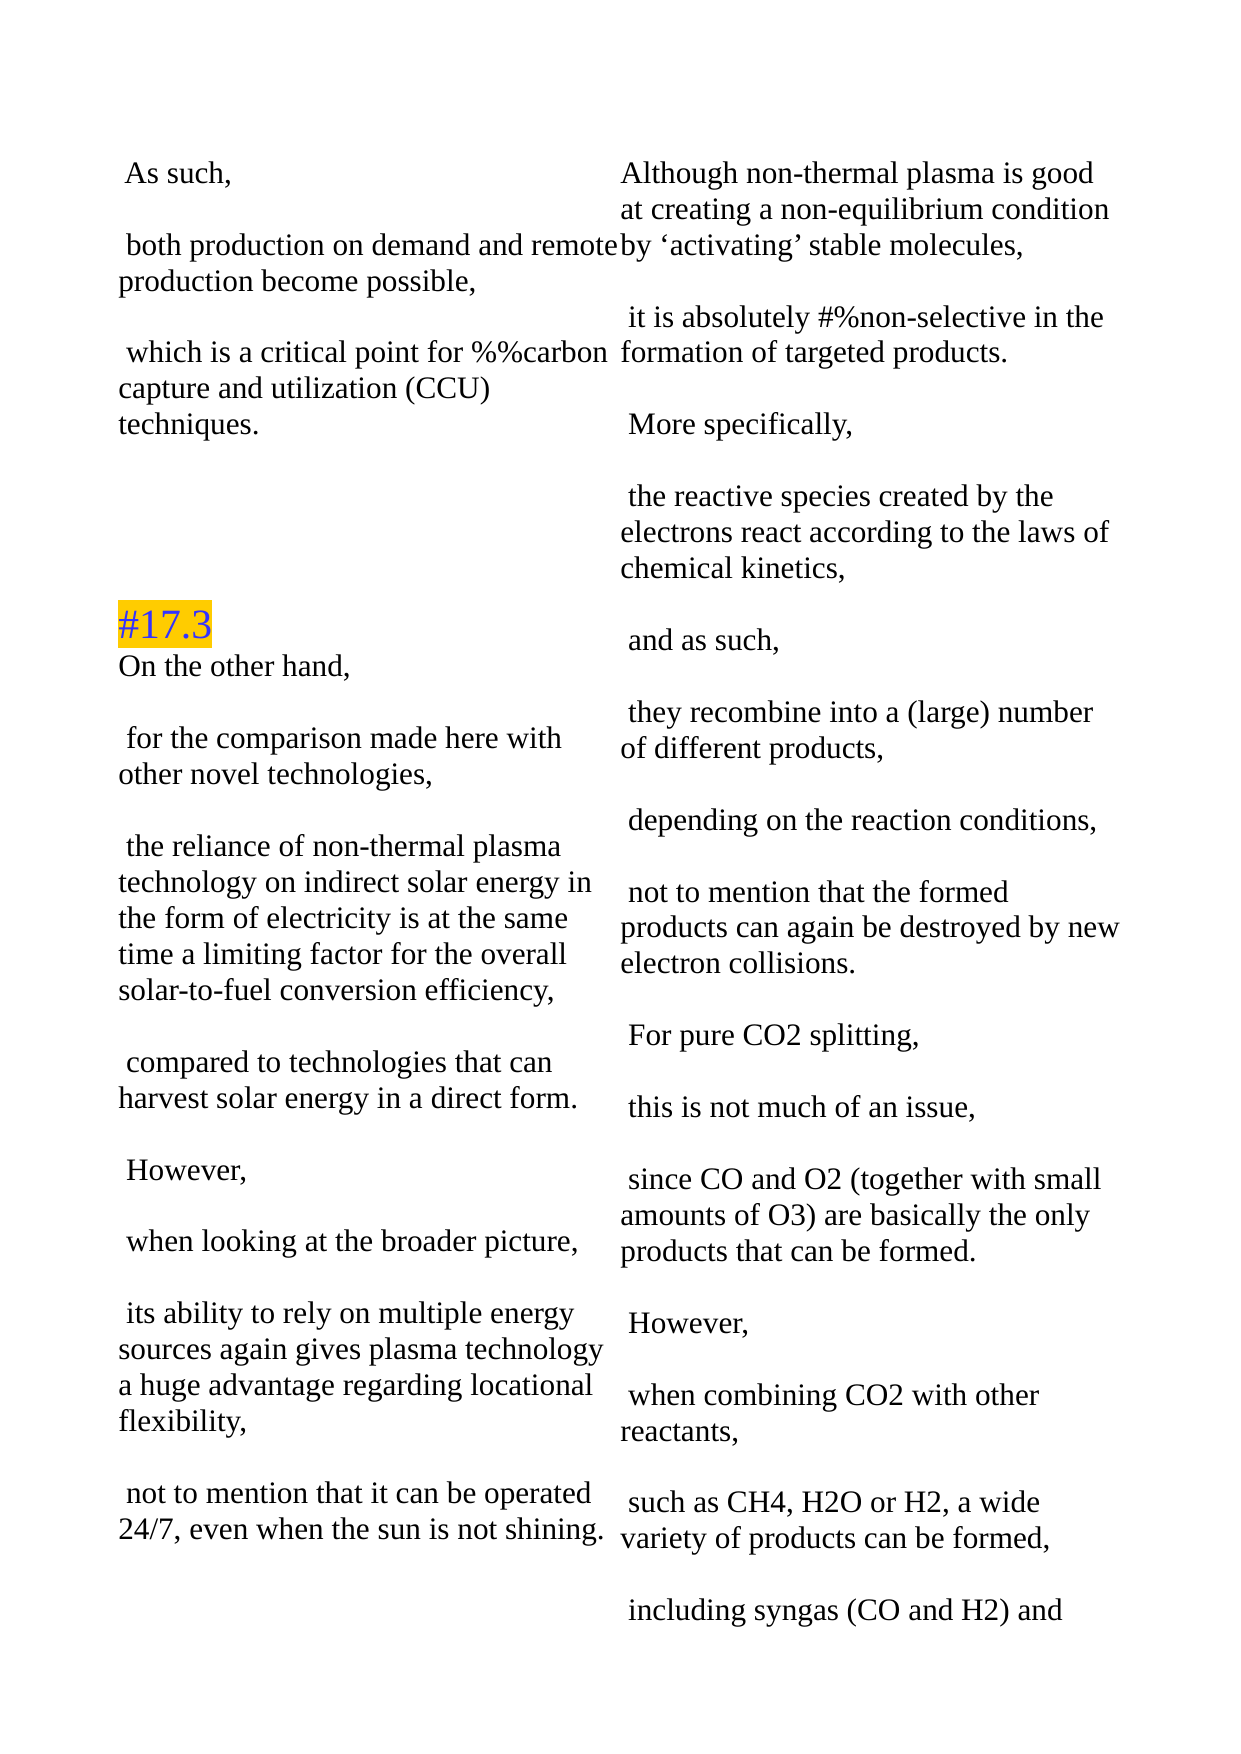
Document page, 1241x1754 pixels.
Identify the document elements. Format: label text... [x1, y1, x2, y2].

text not to mention that the formed products can again be destroyed by new electron collisions. [620, 873, 1122, 981]
text #17.3 [118, 600, 620, 648]
text when looking at the broader picture, [118, 1223, 620, 1258]
text depending on the reaction conditions, [620, 801, 1122, 837]
text both production on demand and remote production become possible, [118, 226, 620, 298]
text since CO and O2 (together with small amounts of O3) are basically the only products that can be formed. [620, 1160, 1122, 1268]
text the reliance of non-thermal plasma technology on indirect solar energy in the form of electricity is at the same time a limiting factor for the overall solar-to-fuel conversion efficiency, [118, 827, 620, 1007]
text not to mention that it can be operated 24/7, even when the sun is not shining. [118, 1474, 620, 1546]
text including syngas (CO and H2) and [620, 1592, 1122, 1627]
text However, [620, 1304, 1122, 1340]
text However, [118, 1151, 620, 1187]
text and as such, [620, 621, 1122, 657]
text for the comparison made here with other novel technologies, [118, 719, 620, 791]
text Although non-thermal plasma is good at creating a non-equilibrium condition by ‘activating’ stable molecules, [620, 154, 1122, 262]
text when combining CO2 with other reactants, [620, 1376, 1122, 1448]
text More specifically, [620, 406, 1122, 442]
text its ability to rely on multiple energy sources again gives plasma technology a huge advantage regarding locational flexibility, [118, 1294, 620, 1438]
text the reactive species created by the electrons react according to the laws of chemical kinetics, [620, 477, 1122, 585]
text For pure CO2 splitting, [620, 1017, 1122, 1052]
text they recombine into a (large) number of different products, [620, 693, 1122, 765]
text such as CH4, H2O or H2, a wide variety of products can be formed, [620, 1484, 1122, 1556]
text it is absolutely #%non-selective in the formation of targeted products. [620, 298, 1122, 370]
text this is not much of an issue, [620, 1088, 1122, 1124]
text As such, [118, 154, 620, 190]
text compared to technologies that can harvest solar energy in a direct form. [118, 1043, 620, 1115]
text which is a critical point for %%carbon capture and utilization (CCU) techniques. [118, 334, 620, 442]
text On the other hand, [118, 648, 620, 683]
